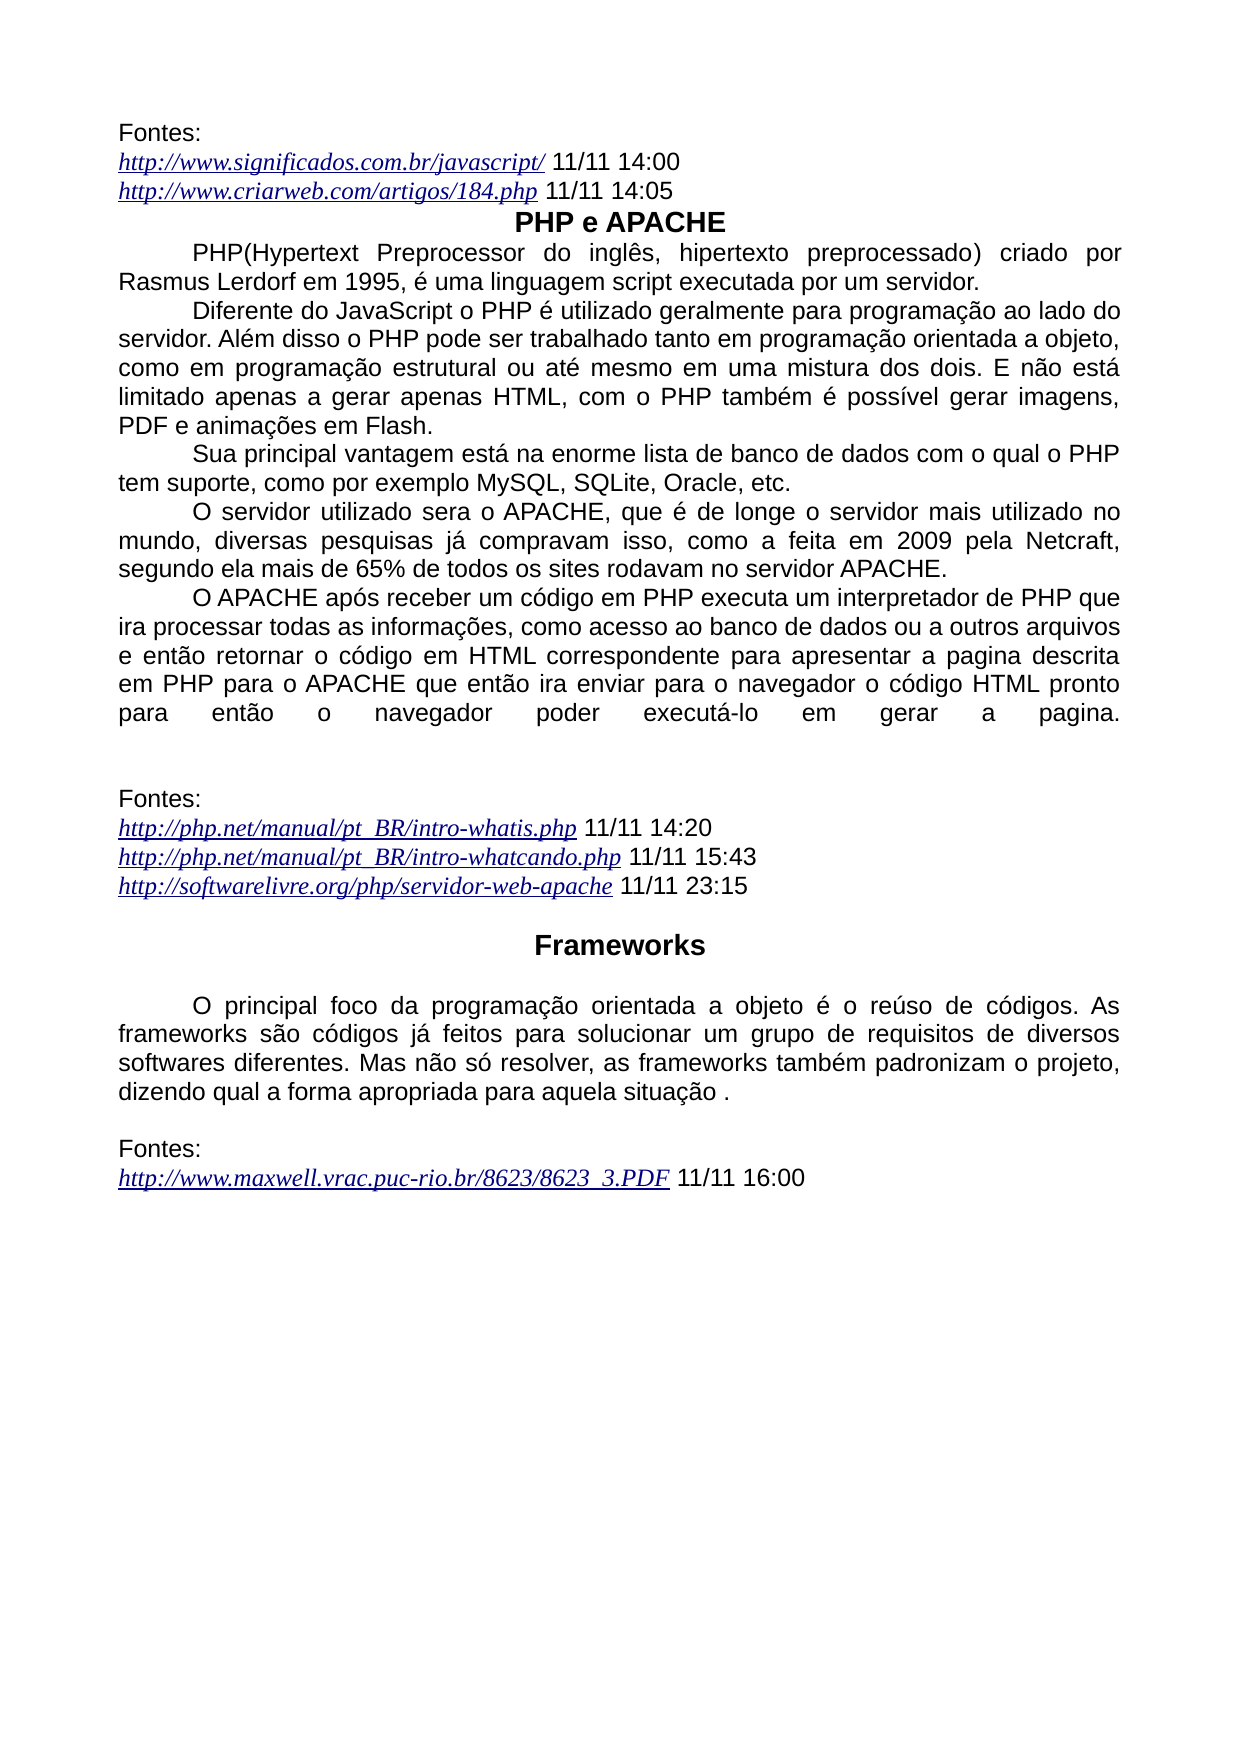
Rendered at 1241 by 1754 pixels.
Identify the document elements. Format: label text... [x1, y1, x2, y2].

text http://php.net/manual/pt_BR/intro-whatcando.php 11/11 15:43 [118, 842, 1122, 871]
text Fontes: [118, 784, 1122, 813]
text http://softwarelivre.org/php/servidor-web-apache 11/11 23:15 [118, 871, 1122, 900]
text Fontes: [118, 1134, 1122, 1163]
text http://www.maxwell.vrac.puc-rio.br/8623/8623_3.PDF 11/11 16:00 [118, 1163, 1122, 1192]
text http://php.net/manual/pt_BR/intro-whatis.php 11/11 14:20 [118, 813, 1122, 842]
text Diferente do JavaScript o PHP é utilizado geralmente para programação ao lado do servidor. Além disso o PHP pode ser trabalhado tanto em programação orientada a objeto, como em programação estrutural ou até mesmo em uma mistura dos dois. E não está limitado apenas a gerar apenas HTML, com o PHP também é possível gerar imagens, PDF e animações em Flash. [118, 296, 1122, 439]
text Frameworks [118, 928, 1122, 962]
text O principal foco da programação orientada a objeto é o reúso de códigos. As frameworks são códigos já feitos para solucionar um grupo de requisitos de diversos softwares diferentes. Mas não só resolver, as frameworks também padronizam o projeto, dizendo qual a forma apropriada para aquela situação . [118, 991, 1122, 1106]
text O APACHE após receber um código em PHP executa um interpretador de PHP que ira processar todas as informações, como acesso ao banco de dados ou a outros arquivos e então retornar o código em HTML correspondente para apresentar a pagina descrita em PHP para o APACHE que então ira enviar para o navegador o código HTML pronto para então o navegador poder executá-lo em gerar a pagina. [118, 583, 1122, 756]
text http://www.significados.com.br/javascript/ 11/11 14:00 [118, 147, 1122, 176]
text PHP(Hypertext Preprocessor do inglês, hipertexto preprocessado) criado por Rasmus Lerdorf em 1995, é uma linguagem script executada por um servidor. [118, 238, 1122, 296]
text PHP e APACHE [118, 204, 1122, 238]
text O servidor utilizado sera o APACHE, que é de longe o servidor mais utilizado no mundo, diversas pesquisas já compravam isso, como a feita em 2009 pela Netcraft, segundo ela mais de 65% de todos os sites rodavam no servidor APACHE. [118, 497, 1122, 583]
text Fontes: [118, 118, 1122, 147]
text Sua principal vantagem está na enorme lista de banco de dados com o qual o PHP tem suporte, como por exemplo MySQL, SQLite, Oracle, etc. [118, 439, 1122, 497]
text http://www.criarweb.com/artigos/184.php 11/11 14:05 [118, 176, 1122, 204]
